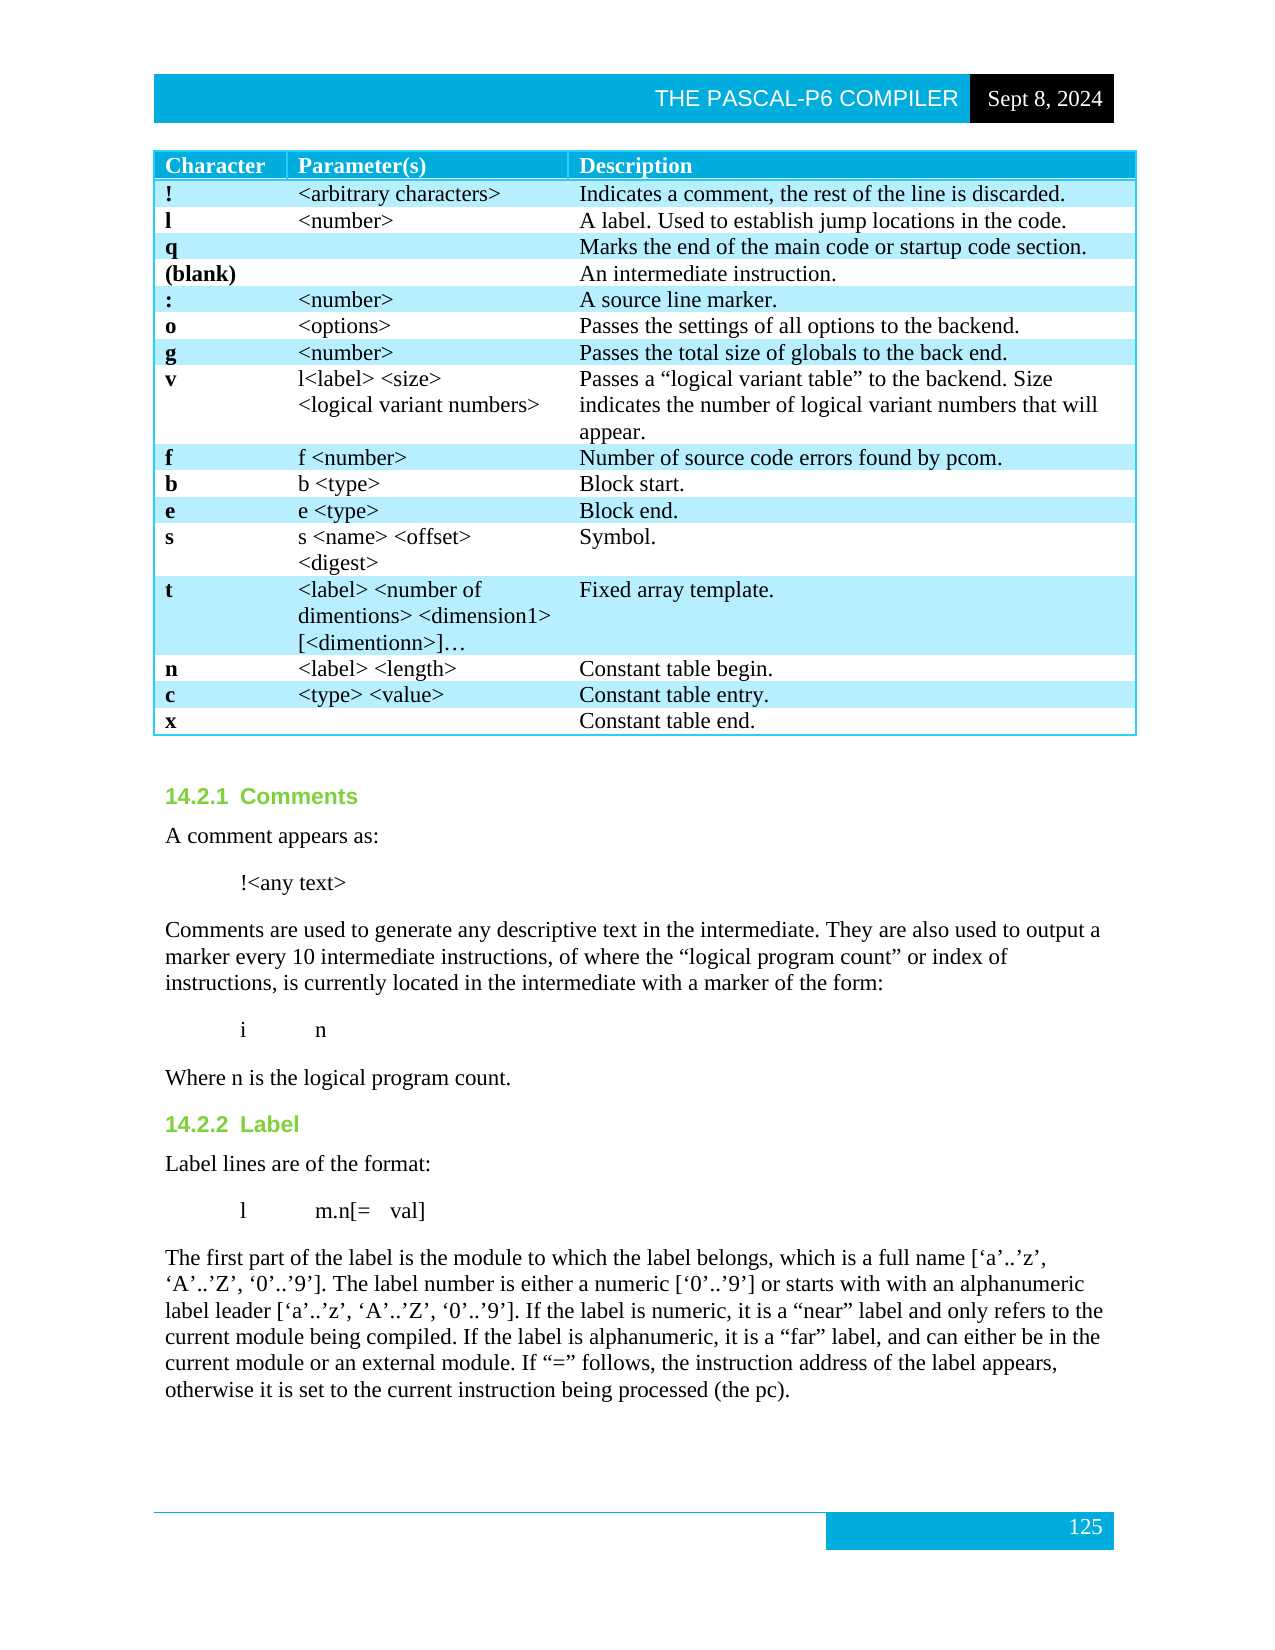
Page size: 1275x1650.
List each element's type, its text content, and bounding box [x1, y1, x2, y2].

table_cell f <number> [287, 444, 568, 470]
text A comment appears as: [165, 822, 1125, 848]
text The first part of the label is the module to which the label belongs, which is a full name [‘a’..’z’, ‘A’..’Z’, ‘0’..’9’]. The label number is either a numeric [‘0’..’9’] or starts with with an alphanumeric label leader [‘a’..’z’, ‘A’..’Z’, ‘0’..’9’]. If the label is numeric, it is a “near” label and only refers to the current module being compiled. If the label is alphanumeric, it is a “far” label, and can either be in the current module or an external module. If “=” follows, the instruction address of the label appears, otherwise it is set to the current instruction being processed (the pc). [165, 1244, 1125, 1402]
table_cell c [155, 681, 287, 708]
table_cell n [155, 655, 287, 681]
text Where n is the logical program count. [165, 1063, 1125, 1090]
table_cell s <name> <offset> <digest> [287, 523, 568, 576]
table_cell x [155, 708, 287, 734]
table_cell Marks the end of the main code or startup code section. [568, 233, 1135, 259]
text i n [165, 1016, 1125, 1043]
table_cell q [155, 233, 287, 259]
table_header Parameter(s) [288, 152, 567, 178]
table_cell l [155, 207, 287, 233]
text Comments are used to generate any descriptive text in the intermediate. They are also used to output a marker every 10 intermediate instructions, of where the “logical program count” or index of instructions, is currently located in the intermediate with a marker of the form: [165, 916, 1125, 996]
table_cell f [155, 444, 287, 470]
table_header Description [569, 152, 1135, 178]
subtitle Comments [165, 783, 1125, 809]
table_cell <label> <number of dimentions> <dimension1> [<dimentionn>]… [287, 576, 568, 655]
text l m.n[= val] [165, 1197, 1125, 1223]
table_cell Constant table begin. [568, 655, 1135, 681]
table_cell ! [155, 181, 287, 207]
table_cell <number> [287, 207, 568, 233]
table_cell <number> [287, 339, 568, 365]
table_cell Passes the total size of globals to the back end. [568, 339, 1135, 365]
table_cell Passes the settings of all options to the backend. [568, 312, 1135, 339]
table_cell v [155, 365, 287, 444]
table_cell <type> <value> [287, 681, 568, 708]
table_cell l<label> <size> <logical variant numbers> [287, 365, 568, 444]
table_cell <label> <length> [287, 655, 568, 681]
table_cell t [155, 576, 287, 655]
table_cell <number> [287, 286, 568, 312]
table_cell b [155, 470, 287, 497]
table_cell A source line marker. [568, 286, 1135, 312]
table_cell e [155, 497, 287, 523]
subtitle Label [165, 1111, 1125, 1137]
table_cell [287, 708, 568, 734]
table_cell [287, 233, 568, 259]
table_cell An intermediate instruction. [568, 260, 1135, 286]
table_cell Fixed array template. [568, 576, 1135, 655]
table_cell Symbol. [568, 523, 1135, 576]
table_cell Indicates a comment, the rest of the line is discarded. [568, 181, 1135, 207]
table_cell o [155, 312, 287, 339]
table_cell e <type> [287, 497, 568, 523]
table_cell g [155, 339, 287, 365]
table_cell Constant table end. [568, 708, 1135, 734]
table_cell [287, 260, 568, 286]
table_cell : [155, 286, 287, 312]
table_cell s [155, 523, 287, 576]
table_header Character [155, 152, 286, 178]
table_cell b <type> [287, 470, 568, 497]
table_cell Passes a “logical variant table” to the backend. Size indicates the number of logical variant numbers that will appear. [568, 365, 1135, 444]
table_cell A label. Used to establish jump locations in the code. [568, 207, 1135, 233]
table_cell <options> [287, 312, 568, 339]
table_cell Number of source code errors found by pcom. [568, 444, 1135, 470]
table_cell Constant table entry. [568, 681, 1135, 708]
text Label lines are of the format: [165, 1149, 1125, 1176]
table_cell Block end. [568, 497, 1135, 523]
table_cell (blank) [155, 260, 287, 286]
text !<any text> [165, 869, 1125, 896]
table_cell Block start. [568, 470, 1135, 497]
table_cell <arbitrary characters> [287, 181, 568, 207]
